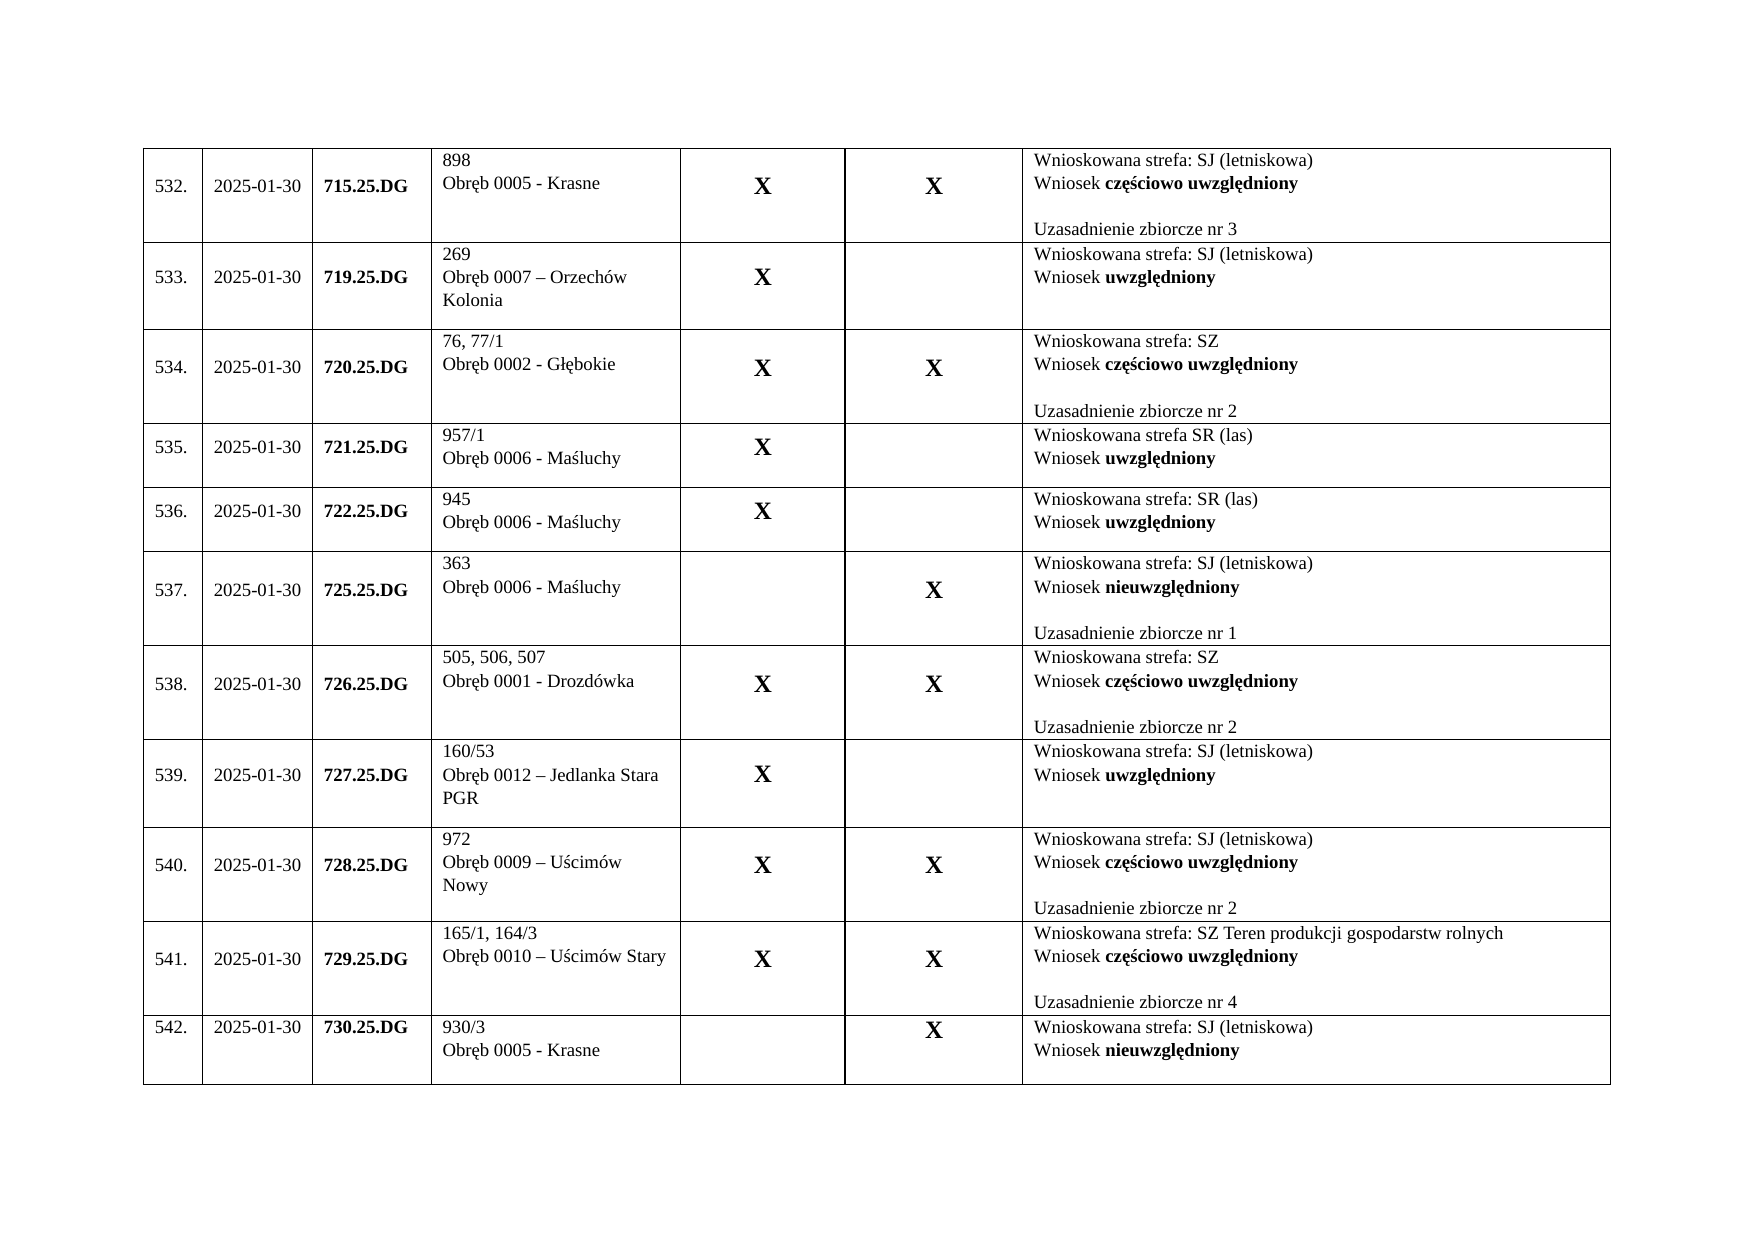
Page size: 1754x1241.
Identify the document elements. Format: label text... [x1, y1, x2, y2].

table_cell 532. [144, 149, 202, 242]
table_cell 2025-01-30 [203, 828, 312, 921]
table_cell 540. [144, 828, 202, 921]
table_cell 727.25.DG [313, 740, 431, 827]
table_cell X [681, 330, 844, 423]
table_cell 539. [144, 740, 202, 827]
table_cell Wnioskowana strefa SR (las) Wniosek uwzględniony [1023, 424, 1610, 487]
table_cell [846, 243, 1022, 329]
table_cell 2025-01-30 [203, 243, 312, 329]
table_cell 536. [144, 488, 202, 551]
table_cell 2025-01-30 [203, 330, 312, 423]
table_cell 715.25.DG [313, 149, 431, 242]
table_cell 719.25.DG [313, 243, 431, 329]
table_cell 720.25.DG [313, 330, 431, 423]
table_cell 930/3 Obręb 0005 - Krasne [432, 1016, 680, 1083]
table_cell X [846, 149, 1022, 242]
table_cell 898 Obręb 0005 - Krasne [432, 149, 680, 242]
table_cell X [846, 922, 1022, 1014]
table_cell X [846, 1016, 1022, 1083]
table_cell X [681, 243, 844, 329]
table_cell 2025-01-30 [203, 424, 312, 487]
table_cell X [846, 646, 1022, 739]
table_cell Wnioskowana strefa: SJ (letniskowa) Wniosek uwzględniony [1023, 740, 1610, 827]
table_cell Wnioskowana strefa: SR (las) Wniosek uwzględniony [1023, 488, 1610, 551]
table_cell 534. [144, 330, 202, 423]
table_cell X [681, 828, 844, 921]
table_cell X [681, 646, 844, 739]
table_cell 726.25.DG [313, 646, 431, 739]
table_cell 972 Obręb 0009 – Uścimów Nowy [432, 828, 680, 921]
table_cell 165/1, 164/3 Obręb 0010 – Uścimów Stary [432, 922, 680, 1014]
table_cell X [681, 488, 844, 551]
table_cell X [681, 740, 844, 827]
table_cell X [846, 828, 1022, 921]
table_cell Wnioskowana strefa: SZ Teren produkcji gospodarstw rolnych Wniosek częściowo uwzględniony Uzasadnienie zbiorcze nr 4 [1023, 922, 1610, 1014]
table_cell Wnioskowana strefa: SZ Wniosek częściowo uwzględniony Uzasadnienie zbiorcze nr 2 [1023, 646, 1610, 739]
table_cell 2025-01-30 [203, 552, 312, 645]
table_cell [846, 740, 1022, 827]
table_cell 945 Obręb 0006 - Maśluchy [432, 488, 680, 551]
table_cell 2025-01-30 [203, 922, 312, 1014]
table_cell Wnioskowana strefa: SJ (letniskowa) Wniosek nieuwzględniony [1023, 1016, 1610, 1083]
table_cell 725.25.DG [313, 552, 431, 645]
table_cell X [681, 424, 844, 487]
table_cell 363 Obręb 0006 - Maśluchy [432, 552, 680, 645]
table_cell 2025-01-30 [203, 488, 312, 551]
table_cell 730.25.DG [313, 1016, 431, 1083]
table_cell X [681, 149, 844, 242]
table_cell 728.25.DG [313, 828, 431, 921]
table_cell 535. [144, 424, 202, 487]
table_cell 538. [144, 646, 202, 739]
table_cell 160/53 Obręb 0012 – Jedlanka Stara PGR [432, 740, 680, 827]
table_cell 2025-01-30 [203, 149, 312, 242]
table_cell 541. [144, 922, 202, 1014]
table_cell 2025-01-30 [203, 1016, 312, 1083]
table_cell 2025-01-30 [203, 740, 312, 827]
table_cell [681, 1016, 844, 1083]
table_cell 957/1 Obręb 0006 - Maśluchy [432, 424, 680, 487]
table_cell [681, 552, 844, 645]
table_cell X [846, 330, 1022, 423]
table_cell 537. [144, 552, 202, 645]
table_cell [846, 424, 1022, 487]
table_cell Wnioskowana strefa: SJ (letniskowa) Wniosek częściowo uwzględniony Uzasadnienie zbiorcze nr 3 [1023, 149, 1610, 242]
table_cell 76, 77/1 Obręb 0002 - Głębokie [432, 330, 680, 423]
table_cell 542. [144, 1016, 202, 1083]
table_cell Wnioskowana strefa: SJ (letniskowa) Wniosek uwzględniony [1023, 243, 1610, 329]
table_cell 721.25.DG [313, 424, 431, 487]
table_cell 533. [144, 243, 202, 329]
table_cell 722.25.DG [313, 488, 431, 551]
table_cell [846, 488, 1022, 551]
table_cell 269 Obręb 0007 – Orzechów Kolonia [432, 243, 680, 329]
table_cell 2025-01-30 [203, 646, 312, 739]
table_cell Wnioskowana strefa: SJ (letniskowa) Wniosek nieuwzględniony Uzasadnienie zbiorcze nr 1 [1023, 552, 1610, 645]
table_cell 729.25.DG [313, 922, 431, 1014]
table_cell X [846, 552, 1022, 645]
table_cell 505, 506, 507 Obręb 0001 - Drozdówka [432, 646, 680, 739]
table_cell Wnioskowana strefa: SJ (letniskowa) Wniosek częściowo uwzględniony Uzasadnienie zbiorcze nr 2 [1023, 828, 1610, 921]
table_cell X [681, 922, 844, 1014]
table_cell Wnioskowana strefa: SZ Wniosek częściowo uwzględniony Uzasadnienie zbiorcze nr 2 [1023, 330, 1610, 423]
